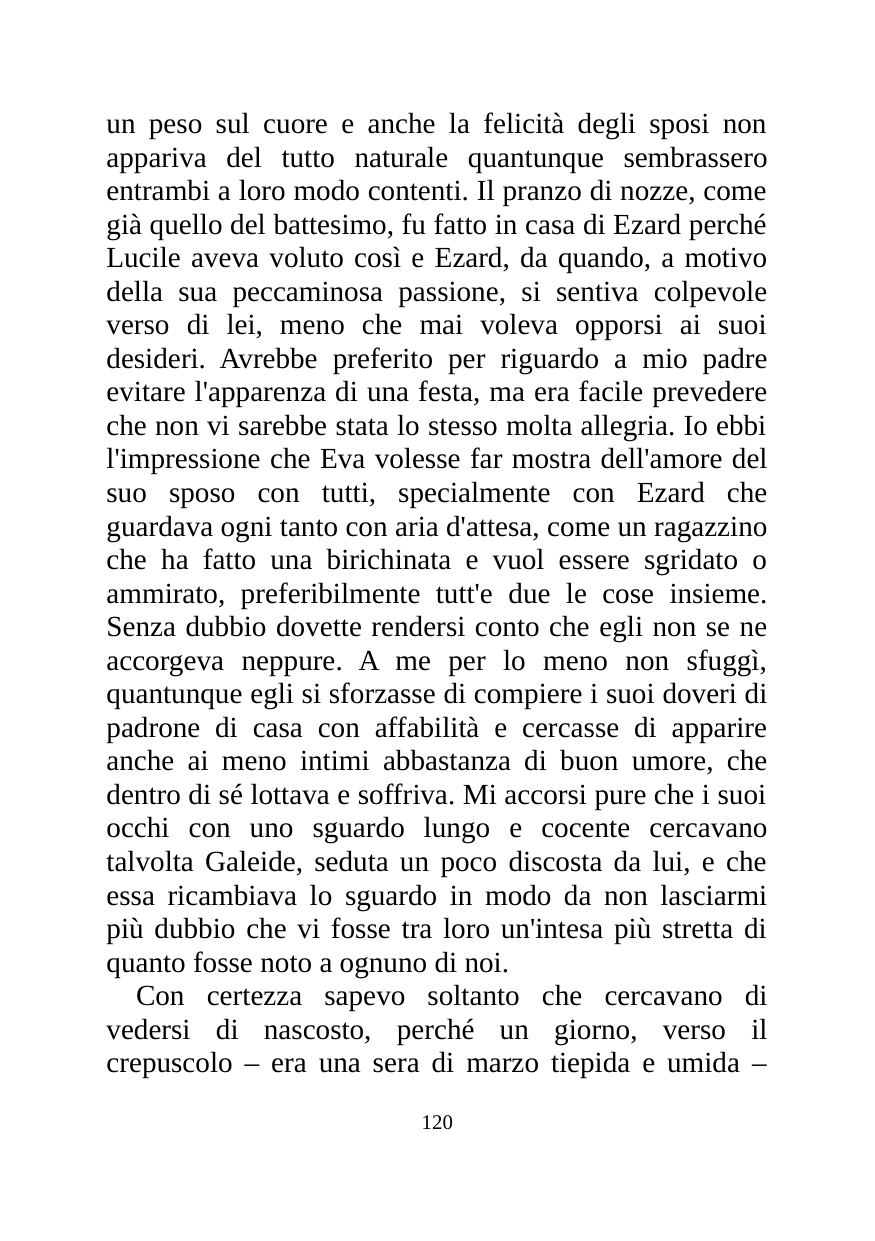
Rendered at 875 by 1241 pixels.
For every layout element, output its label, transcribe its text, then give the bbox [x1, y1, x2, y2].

text Con certezza sapevo soltanto che cercavano di vedersi di nascosto, perché un giorno, verso il crepuscolo – era una sera di marzo tiepida e umida – [106, 978, 768, 1079]
text un peso sul cuore e anche la felicità degli sposi non appariva del tutto naturale quantunque sembrassero entrambi a loro modo contenti. Il pranzo di nozze, come già quello del battesimo, fu fatto in casa di Ezard perché Lucile aveva voluto così e Ezard, da quando, a motivo della sua peccaminosa passione, si sentiva colpevole verso di lei, meno che mai voleva opporsi ai suoi desideri. Avrebbe preferito per riguardo a mio padre evitare l'apparenza di una festa, ma era facile prevedere che non vi sarebbe stata lo stesso molta allegria. Io ebbi l'impressione che Eva volesse far mostra dell'amore del suo sposo con tutti, specialmente con Ezard che guardava ogni tanto con aria d'attesa, come un ragazzino che ha fatto una birichinata e vuol essere sgridato o ammirato, preferibilmente tutt'e due le cose insieme. Senza dubbio dovette rendersi conto che egli non se ne accorgeva neppure. A me per lo meno non sfuggì, quantunque egli si sforzasse di compiere i suoi doveri di padrone di casa con affabilità e cercasse di apparire anche ai meno intimi abbastanza di buon umore, che dentro di sé lottava e soffriva. Mi accorsi pure che i suoi occhi con uno sguardo lungo e cocente cercavano talvolta Galeide, seduta un poco discosta da lui, e che essa ricambiava lo sguardo in modo da non lasciarmi più dubbio che vi fosse tra loro un'intesa più stretta di quanto fosse noto a ognuno di noi. [106, 106, 768, 978]
